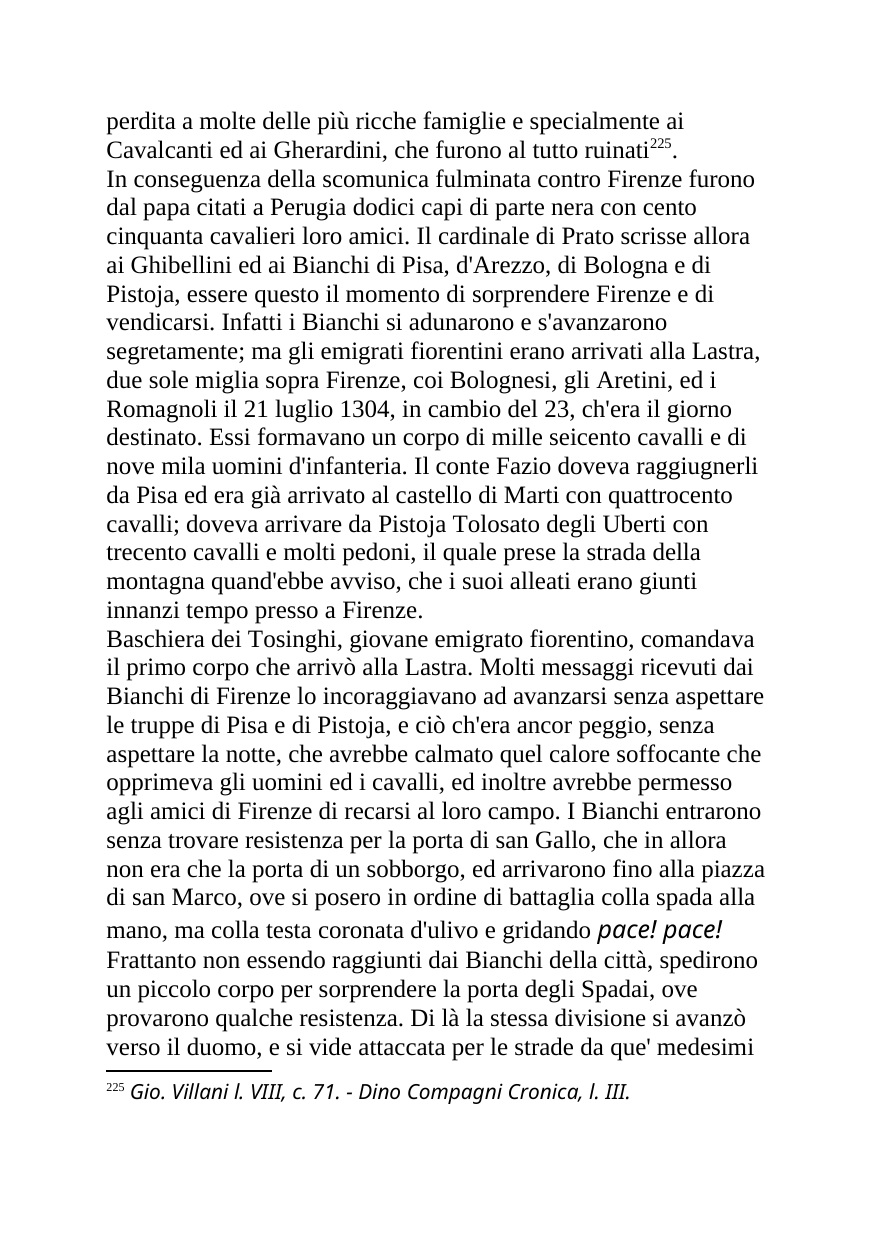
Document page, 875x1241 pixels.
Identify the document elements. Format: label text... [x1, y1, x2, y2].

text Gio. Villani l. VIII, c. 71. - Dino Compagni Cronica, l. III. [106, 1077, 768, 1105]
text perdita a molte delle più ricche famiglie e specialmente ai Cavalcanti ed ai Gherardini, che furono al tutto ruinati. [106, 106, 768, 164]
text Baschiera dei Tosinghi, giovane emigrato fiorentino, comandava il primo corpo che arrivò alla Lastra. Molti messaggi ricevuti dai Bianchi di Firenze lo incoraggiavano ad avanzarsi senza aspettare le truppe di Pisa e di Pistoja, e ciò ch'era ancor peggio, senza aspettare la notte, che avrebbe calmato quel calore soffocante che opprimeva gli uomini ed i cavalli, ed inoltre avrebbe permesso agli amici di Firenze di recarsi al loro campo. I Bianchi entrarono senza trovare resistenza per la porta di san Gallo, che in allora non era che la porta di un sobborgo, ed arrivarono fino alla piazza di san Marco, ove si posero in ordine di battaglia colla spada alla mano, ma colla testa coronata d'ulivo e gridando pace! pace! Frattanto non essendo raggiunti dai Bianchi della città, spedirono un piccolo corpo per sorprendere la porta degli Spadai, ove provarono qualche resistenza. Di là la stessa divisione si avanzò verso il duomo, e si vide attaccata per le strade da que' medesimi [106, 624, 768, 1060]
text In conseguenza della scomunica fulminata contro Firenze furono dal papa citati a Perugia dodici capi di parte nera con cento cinquanta cavalieri loro amici. Il cardinale di Prato scrisse allora ai Ghibellini ed ai Bianchi di Pisa, d'Arezzo, di Bologna e di Pistoja, essere questo il momento di sorprendere Firenze e di vendicarsi. Infatti i Bianchi si adunarono e s'avanzarono segretamente; ma gli emigrati fiorentini erano arrivati alla Lastra, due sole miglia sopra Firenze, coi Bolognesi, gli Aretini, ed i Romagnoli il 21 luglio 1304, in cambio del 23, ch'era il giorno destinato. Essi formavano un corpo di mille seicento cavalli e di nove mila uomini d'infanteria. Il conte Fazio doveva raggiugnerli da Pisa ed era già arrivato al castello di Marti con quattrocento cavalli; doveva arrivare da Pistoja Tolosato degli Uberti con trecento cavalli e molti pedoni, il quale prese la strada della montagna quand'ebbe avviso, che i suoi alleati erano giunti innanzi tempo presso a Firenze. [106, 164, 768, 624]
